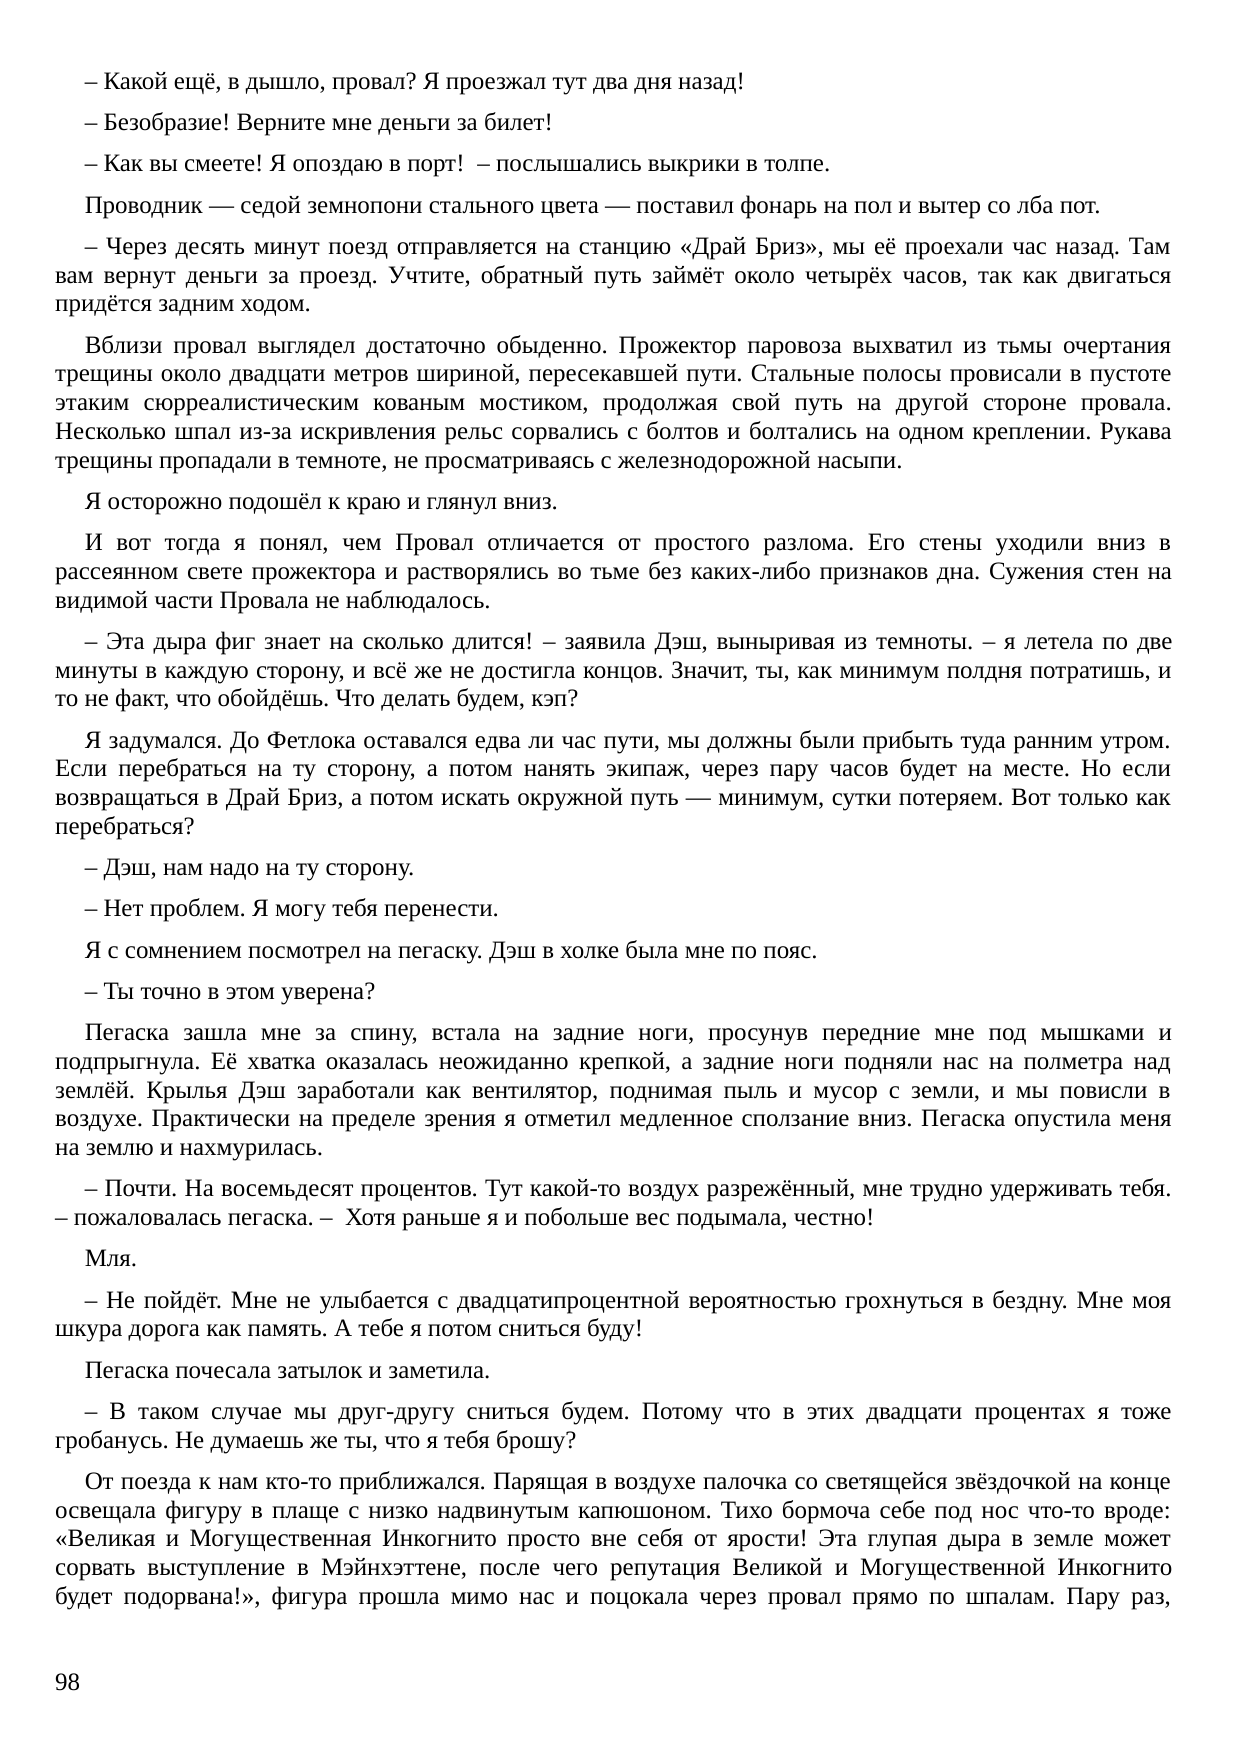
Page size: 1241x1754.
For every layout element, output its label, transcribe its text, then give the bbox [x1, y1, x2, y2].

text И вот тогда я понял, чем Провал отличается от простого разлома. Его стены уходили вниз в рассеянном свете прожектора и растворялись во тьме без каких-либо признаков дна. Сужения стен на видимой части Провала не наблюдалось. [55, 527, 1173, 613]
text – Дэш, нам надо на ту сторону. [55, 852, 1173, 881]
text – В таком случае мы друг-другу сниться будем. Потому что в этих двадцати процентах я тоже гробанусь. Не думаешь же ты, что я тебя брошу? [55, 1396, 1173, 1453]
text – Не пойдёт. Мне не улыбается с двадцатипроцентной вероятностью грохнуться в бездну. Мне моя шкура дорога как память. А тебе я потом сниться буду! [55, 1285, 1173, 1342]
text Пегаска зашла мне за спину, встала на задние ноги, просунув передние мне под мышками и подпрыгнула. Её хватка оказалась неожиданно крепкой, а задние ноги подняли нас на полметра над землёй. Крылья Дэш заработали как вентилятор, поднимая пыль и мусор с земли, и мы повисли в воздухе. Практически на пределе зрения я отметил медленное сползание вниз. Пегаска опустила меня на землю и нахмурилась. [55, 1017, 1173, 1161]
text – Через десять минут поезд отправляется на станцию «Драй Бриз», мы её проехали час назад. Там вам вернут деньги за проезд. Учтите, обратный путь займёт около четырёх часов, так как двигаться придётся задним ходом. [55, 231, 1173, 317]
text – Эта дыра фиг знает на сколько длится! – заявила Дэш, выныривая из темноты. – я летела по две минуты в каждую сторону, и всё же не достигла концов. Значит, ты, как минимум полдня потратишь, и то не факт, что обойдёшь. Что делать будем, кэп? [55, 626, 1173, 712]
text От поезда к нам кто-то приближался. Парящая в воздухе палочка со светящейся звёздочкой на конце освещала фигуру в плаще с низко надвинутым капюшоном. Тихо бормоча себе под нос что-то вроде: «Великая и Могущественная Инкогнито просто вне себя от ярости! Эта глупая дыра в земле может сорвать выступление в Мэйнхэттене, после чего репутация Великой и Могущественной Инкогнито будет подорвана!», фигура прошла мимо нас и поцокала через провал прямо по шпалам. Пару раз, [55, 1466, 1173, 1610]
text Я осторожно подошёл к краю и глянул вниз. [55, 486, 1173, 515]
text Вблизи провал выглядел достаточно обыденно. Прожектор паровоза выхватил из тьмы очертания трещины около двадцати метров шириной, пересекавшей пути. Стальные полосы провисали в пустоте этаким сюрреалистическим кованым мостиком, продолжая свой путь на другой стороне провала. Несколько шпал из-за искривления рельс сорвались с болтов и болтались на одном креплении. Рукава трещины пропадали в темноте, не просматриваясь с железнодорожной насыпи. [55, 330, 1173, 473]
text Я задумался. До Фетлока оставался едва ли час пути, мы должны были прибыть туда ранним утром. Если перебраться на ту сторону, а потом нанять экипаж, через пару часов будет на месте. Но если возвращаться в Драй Бриз, а потом искать окружной путь — минимум, сутки потеряем. Вот только как перебраться? [55, 725, 1173, 840]
text Пегаска почесала затылок и заметила. [55, 1355, 1173, 1383]
text Мля. [55, 1243, 1173, 1272]
text – Ты точно в этом уверена? [55, 976, 1173, 1005]
text – Безобразие! Верните мне деньги за билет! [55, 107, 1173, 136]
text – Почти. На восемьдесят процентов. Тут какой-то воздух разрежённый, мне трудно удерживать тебя. – пожаловалась пегаска. – Хотя раньше я и побольше вес подымала, честно! [55, 1173, 1173, 1231]
text – Нет проблем. Я могу тебя перенести. [55, 893, 1173, 922]
text Проводник — седой земнопони стального цвета — поставил фонарь на пол и вытер со лба пот. [55, 190, 1173, 218]
text – Какой ещё, в дышло, провал? Я проезжал тут два дня назад! [55, 66, 1173, 95]
text Я с сомнением посмотрел на пегаску. Дэш в холке была мне по пояс. [55, 935, 1173, 963]
text – Как вы смеете! Я опоздаю в порт! – послышались выкрики в толпе. [55, 148, 1173, 177]
